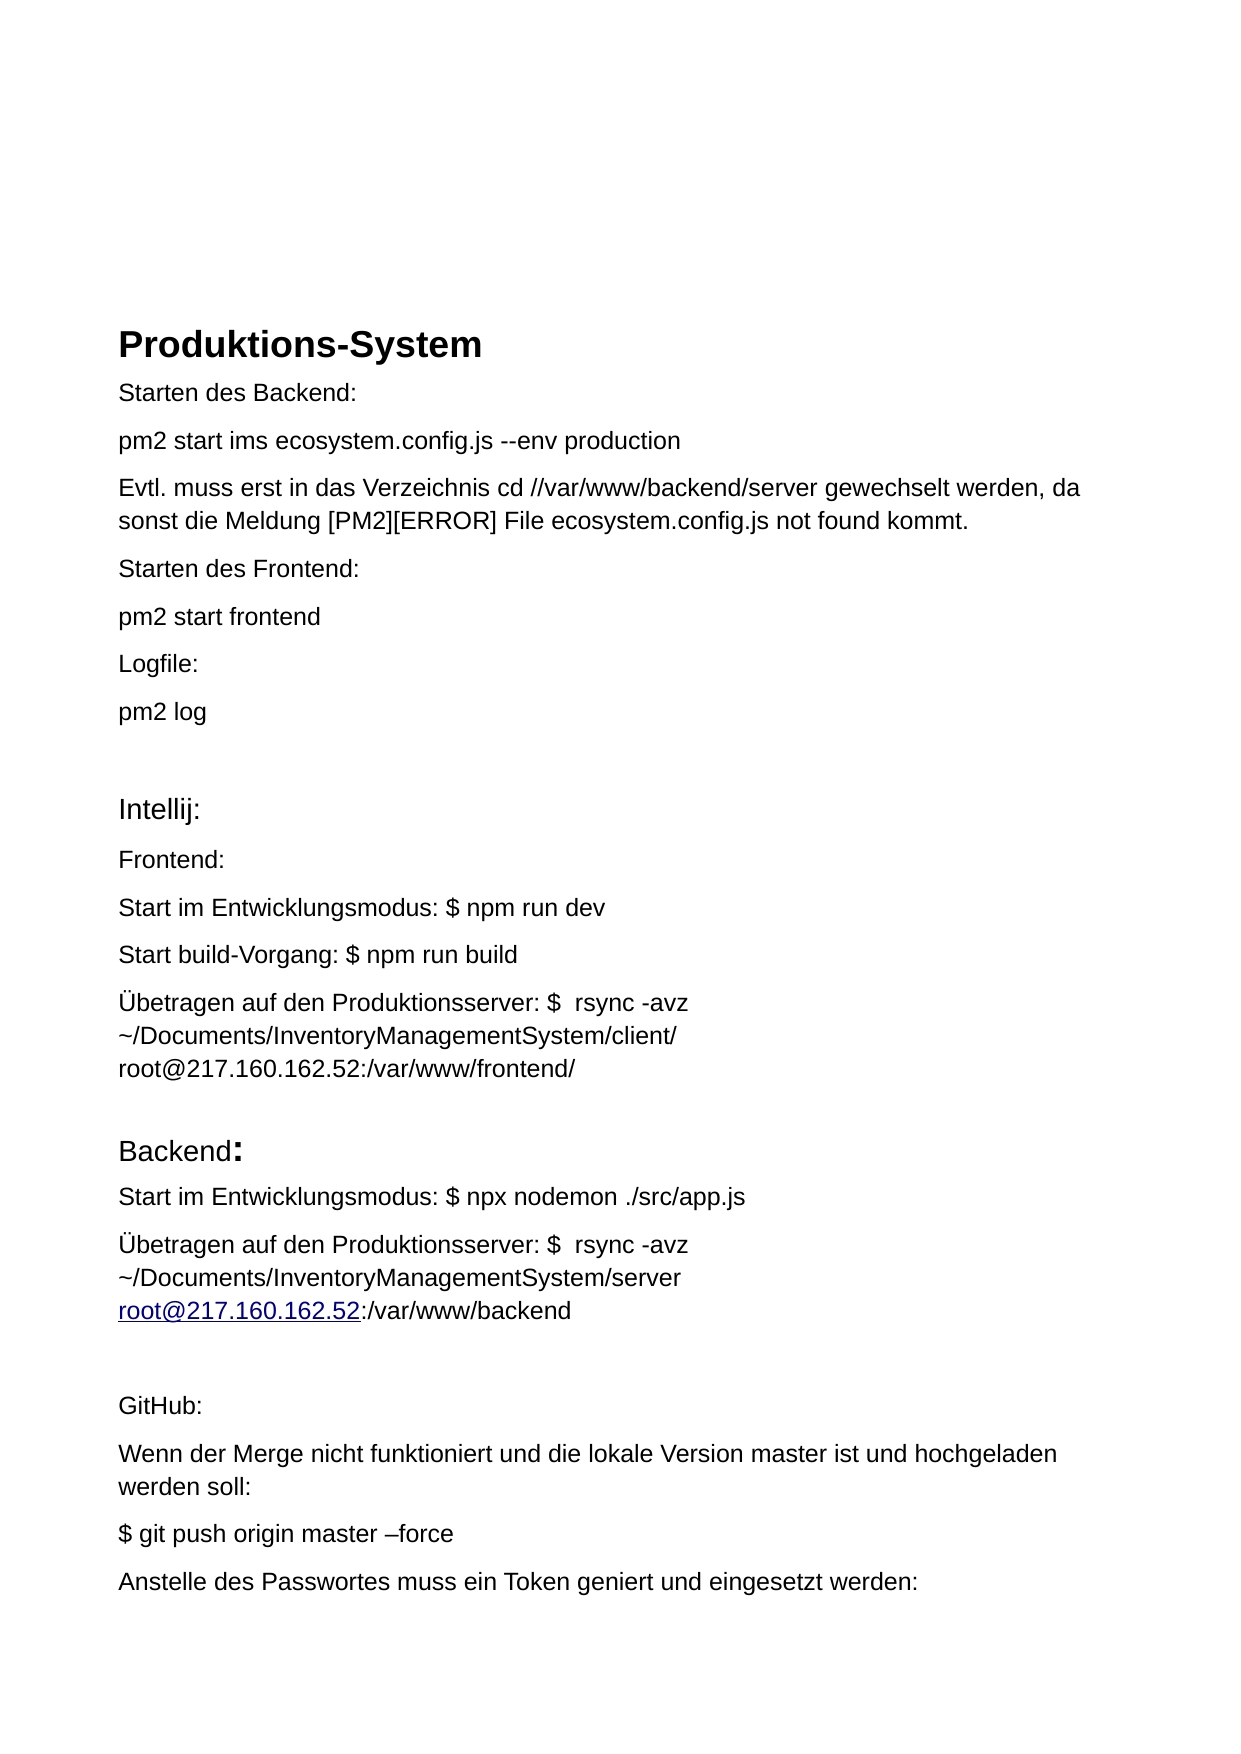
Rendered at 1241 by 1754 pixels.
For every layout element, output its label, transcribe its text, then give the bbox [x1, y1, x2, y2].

text Start im Entwicklungsmodus: $ npm run dev [118, 893, 1122, 921]
text Start im Entwicklungsmodus: $ npx nodemon ./src/app.js [118, 1182, 1122, 1211]
text Anstelle des Passwortes muss ein Token geniert und eingesetzt werden: [118, 1567, 1122, 1596]
text Übetragen auf den Produktionsserver: $ rsync -avz ~/Documents/InventoryManagementSystem/client/ root@217.160.162.52:/var/www/frontend/ [118, 988, 1122, 1083]
text Start build-Vorgang: $ npm run build [118, 940, 1122, 969]
text Wenn der Merge nicht funktioniert und die lokale Version master ist und hochgeladen werden soll: [118, 1439, 1122, 1500]
text Starten des Frontend: [118, 554, 1122, 583]
text pm2 start ims ecosystem.config.js --env production [118, 426, 1122, 454]
text Frontend: [118, 845, 1122, 874]
text Starten des Backend: [118, 378, 1122, 407]
text GitHub: [118, 1391, 1122, 1420]
text Intellij: [118, 792, 1122, 826]
subtitle Backend: [118, 1127, 1122, 1170]
subtitle Produktions-System [118, 322, 1122, 366]
text pm2 start frontend [118, 602, 1122, 630]
text pm2 log [118, 697, 1122, 726]
text Evtl. muss erst in das Verzeichnis cd //var/www/backend/server gewechselt werden, da sonst die Meldung [PM2][ERROR] File ecosystem.config.js not found kommt. [118, 473, 1122, 535]
text Übetragen auf den Produktionsserver: $ rsync -avz ~/Documents/InventoryManagementSystem/server root@217.160.162.52:/var/www/backend [118, 1230, 1122, 1324]
text $ git push origin master –force [118, 1519, 1122, 1548]
text Logfile: [118, 649, 1122, 678]
